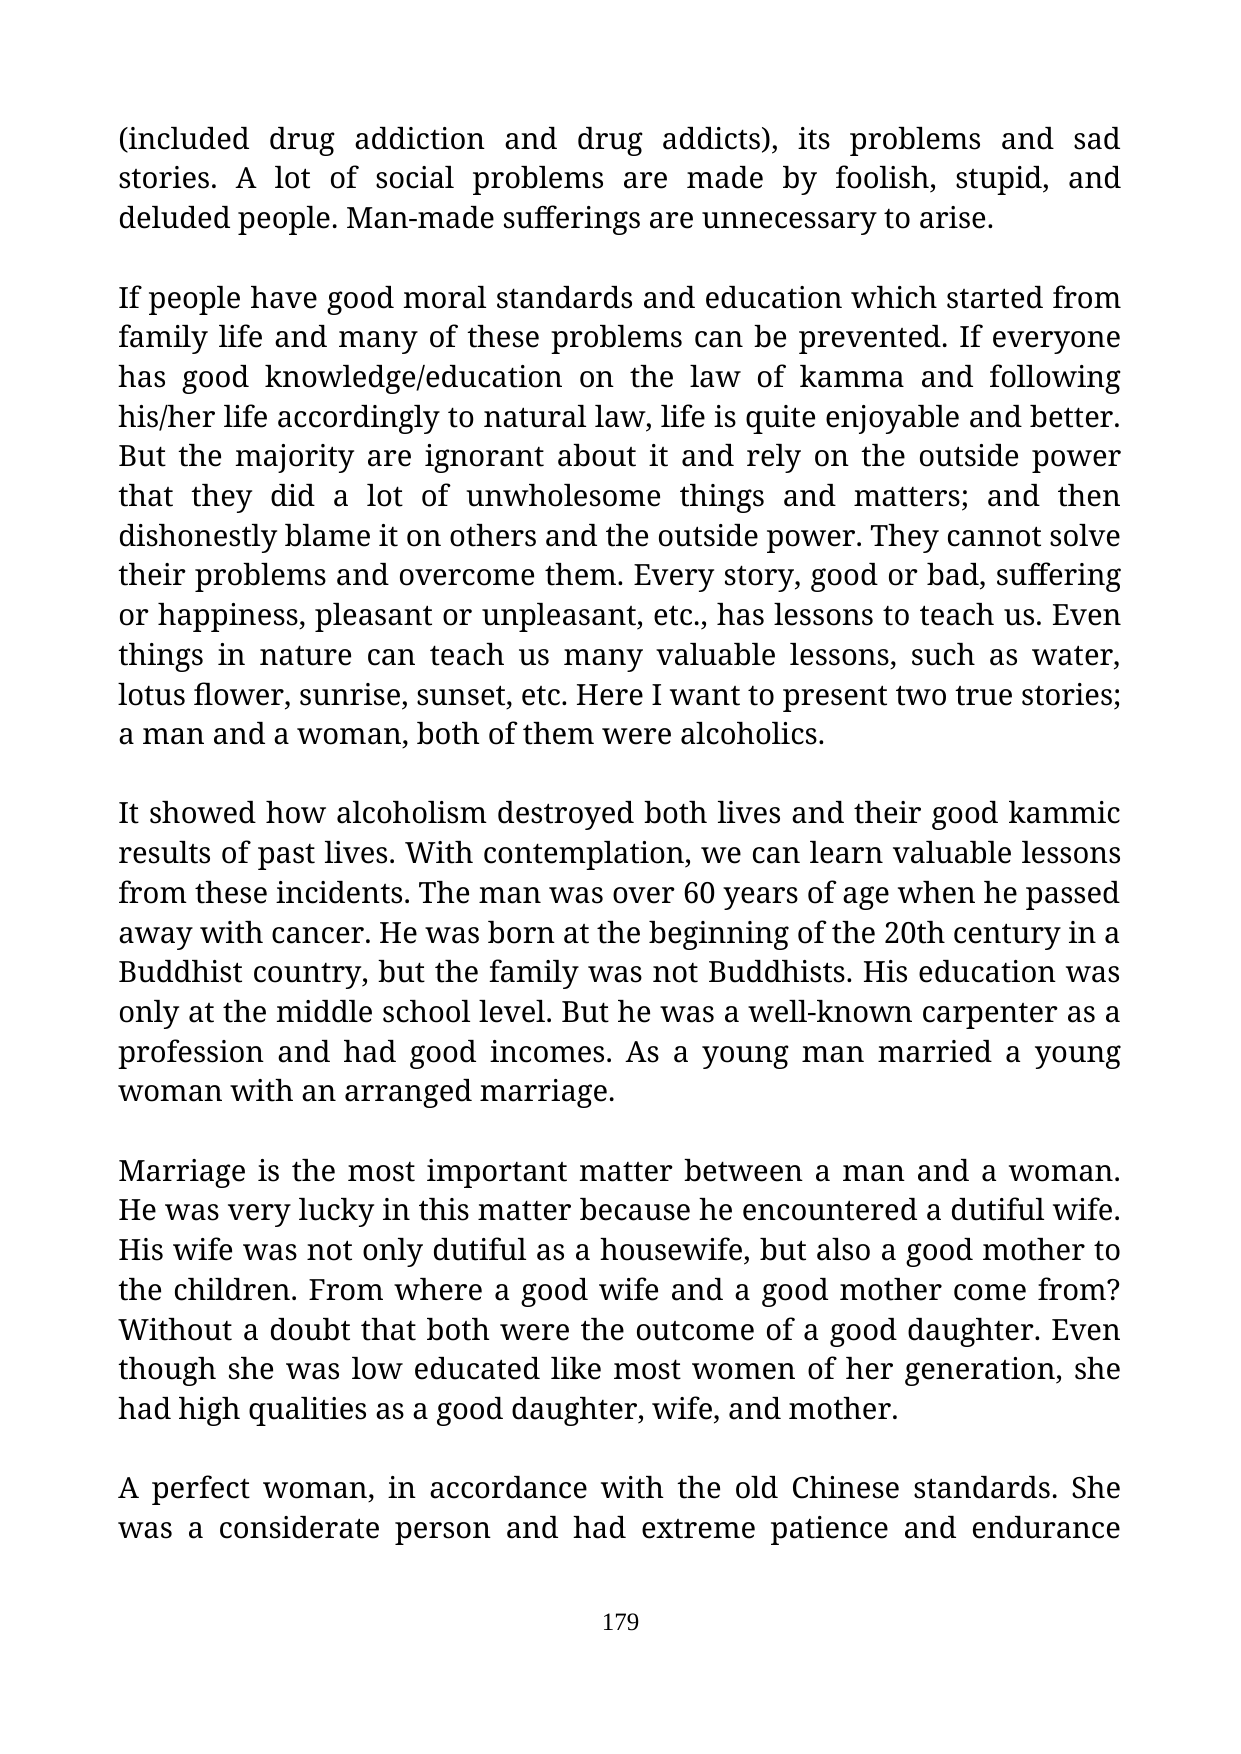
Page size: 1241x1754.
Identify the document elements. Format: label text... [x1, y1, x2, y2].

text (included drug addiction and drug addicts), its problems and sad stories. A lot of social problems are made by foolish, stupid, and deluded people. Man-made sufferings are unnecessary to arise. If people have good moral standards and education which started from family life and many of these problems can be prevented. If everyone has good knowledge/education on the law of kamma and following his/her life accordingly to natural law, life is quite enjoyable and better. But the majority are ignorant about it and rely on the outside power that they did a lot of unwholesome things and matters; and then dishonestly blame it on others and the outside power. They cannot solve their problems and overcome them. Every story, good or bad, suffering or happiness, pleasant or unpleasant, etc., has lessons to teach us. Even things in nature can teach us many valuable lessons, such as water, lotus flower, sunrise, sunset, etc. Here I want to present two true stories; a man and a woman, both of them were alcoholics. It showed how alcoholism destroyed both lives and their good kammic results of past lives. With contemplation, we can learn valuable lessons from these incidents. The man was over 60 years of age when he passed away with cancer. He was born at the beginning of the 20th century in a Buddhist country, but the family was not Buddhists. His education was only at the middle school level. But he was a well-known carpenter as a profession and had good incomes. As a young man married a young woman with an arranged marriage. Marriage is the most important matter between a man and a woman. He was very lucky in this matter because he encountered a dutiful wife. His wife was not only dutiful as a housewife, but also a good mother to the children. From where a good wife and a good mother come from? Without a doubt that both were the outcome of a good daughter. Even though she was low educated like most women of her generation, she had high qualities as a good daughter, wife, and mother. A perfect woman, in accordance with the old Chinese standards. She was a considerate person and had extreme patience and endurance [118, 118, 1122, 1547]
